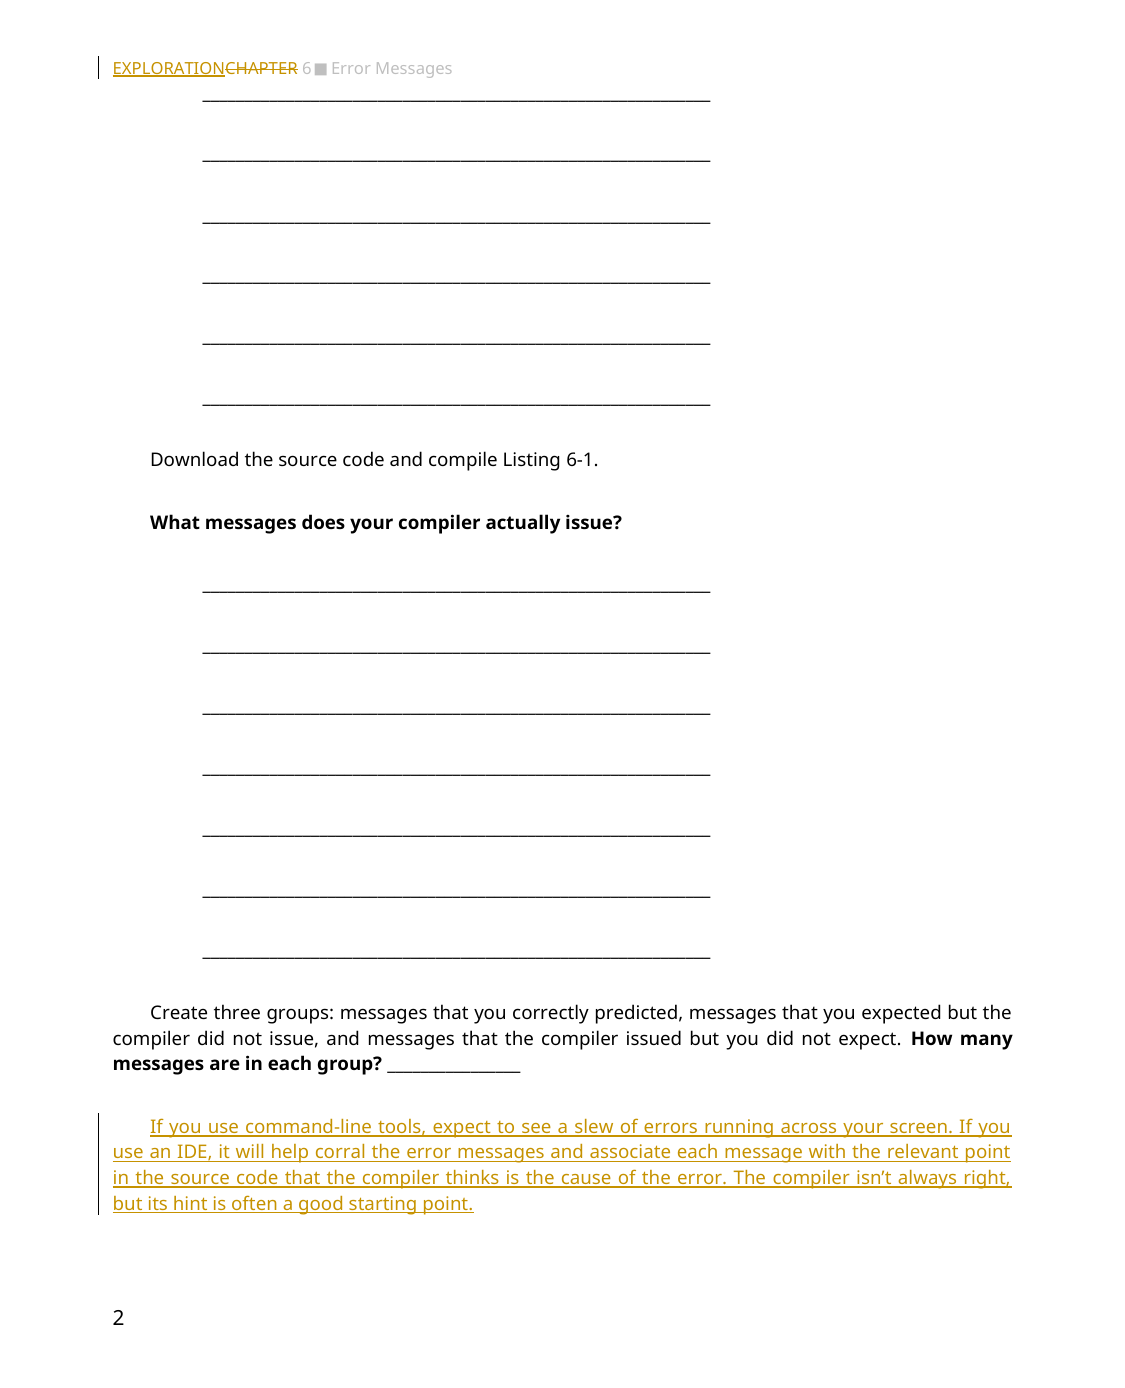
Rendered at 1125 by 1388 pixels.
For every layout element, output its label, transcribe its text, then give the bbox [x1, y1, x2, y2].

list _____________________________________________________________ [202, 814, 1012, 840]
list _____________________________________________________________ [202, 201, 1012, 226]
text Download the source code and compile Listing 6‑1. [112, 447, 1012, 472]
list _____________________________________________________________ [202, 140, 1012, 165]
list _____________________________________________________________ [202, 262, 1012, 287]
list _____________________________________________________________ [202, 323, 1012, 348]
text Create three groups: messages that you correctly predicted, messages that you expected but the compiler did not issue, and messages that the compiler issued but you did not expect. How many messages are in each group? ________________ [112, 999, 1012, 1076]
list _____________________________________________________________ [202, 936, 1012, 962]
list _____________________________________________________________ [202, 79, 1012, 104]
list _____________________________________________________________ [202, 632, 1012, 657]
list _____________________________________________________________ [202, 875, 1012, 901]
text What messages does your compiler actually issue? [112, 510, 1012, 535]
list _____________________________________________________________ [202, 384, 1012, 409]
list _____________________________________________________________ [202, 692, 1012, 718]
text but its hint is often a good starting point. [112, 1187, 1012, 1215]
text If you use command-line tools, expect to see a slew of errors running across your screen. If you use an IDE, it will help corral the error messages and associate each message with the relevant point in the source code that the compiler thinks is the cause of the error. The compiler isn’t always right, [112, 1113, 1012, 1186]
list _____________________________________________________________ [202, 571, 1012, 596]
list _____________________________________________________________ [202, 753, 1012, 779]
